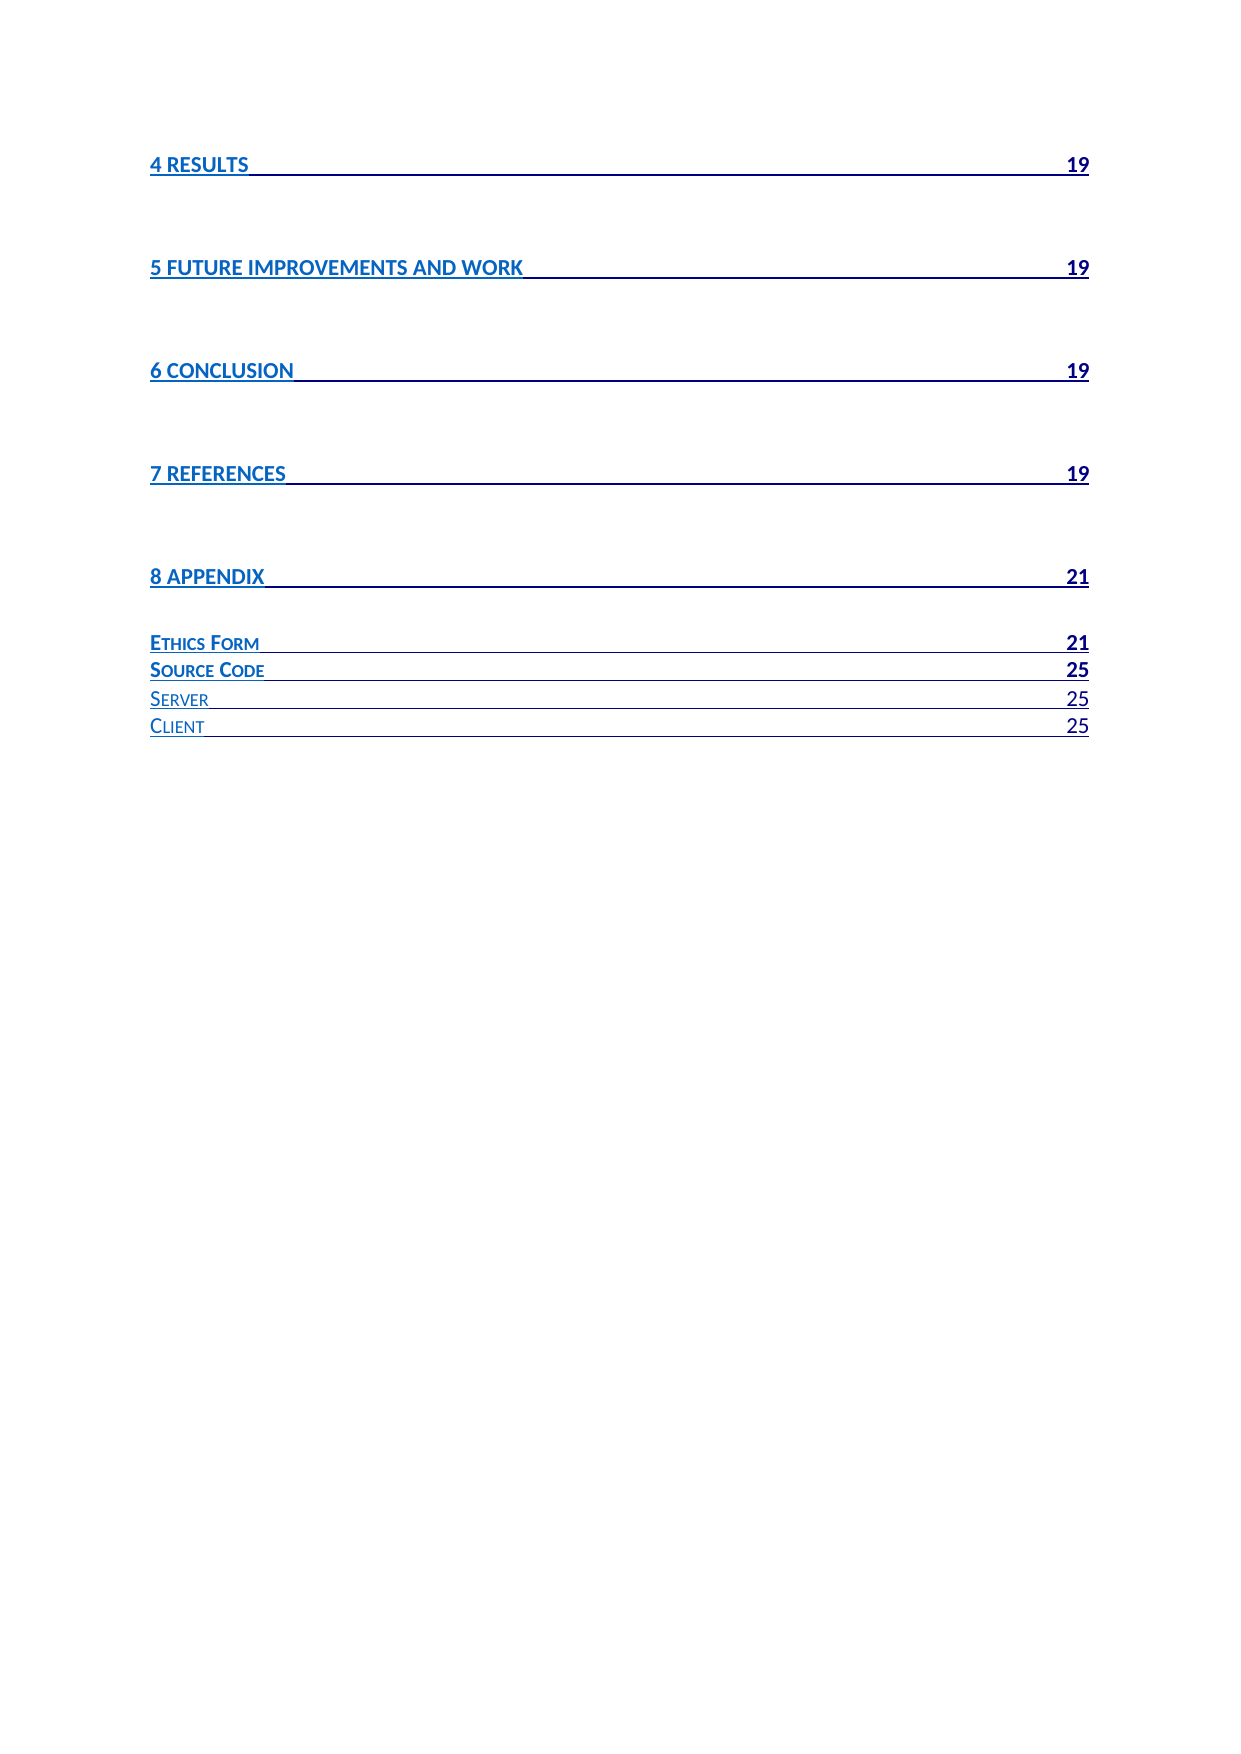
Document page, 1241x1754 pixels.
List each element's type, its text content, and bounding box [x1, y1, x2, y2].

text Server 25 [150, 684, 1090, 712]
text 8 Appendix 21 [150, 562, 1090, 590]
text 4 Results 19 [150, 150, 1090, 178]
text 5 Future Improvements and Work 19 [150, 253, 1090, 281]
text 7 References 19 [150, 459, 1090, 487]
text Client 25 [150, 712, 1090, 740]
text Source Code 25 [150, 656, 1090, 684]
text Ethics Form 21 [150, 628, 1090, 656]
text 6 Conclusion 19 [150, 356, 1090, 384]
